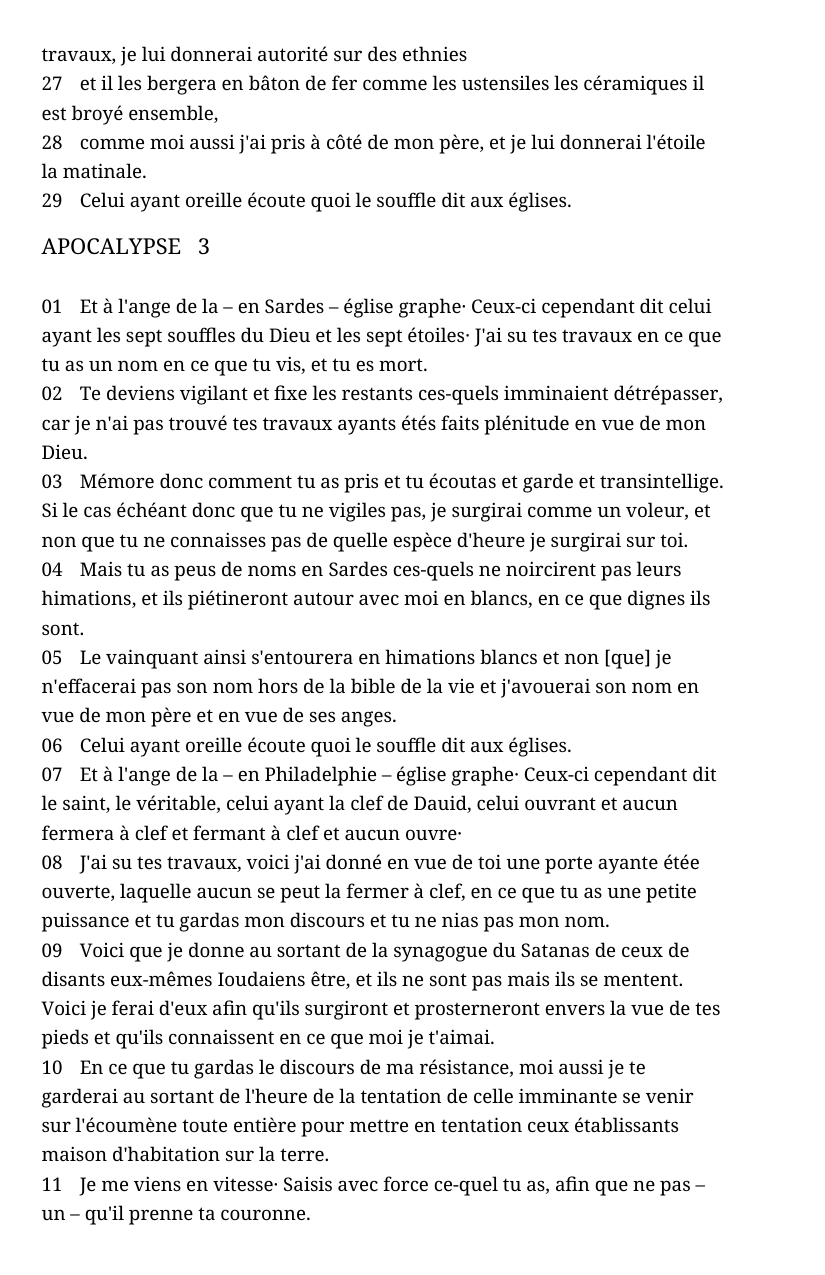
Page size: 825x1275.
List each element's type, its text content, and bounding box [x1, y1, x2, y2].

text APOCALYPSE 3 [41, 232, 724, 261]
text travaux, je lui donnerai autorité sur des ethnies 27 et il les bergera en bâton de fer comme les ustensiles les céramiques il est broyé ensemble, 28 comme moi aussi j'ai pris à côté de mon père, et je lui donnerai l'étoile la matinale. 29 Celui ayant oreille écoute quoi le souffle dit aux églises. [41, 41, 724, 213]
text 01 Et à l'ange de la – en Sardes – église graphe· Ceux-ci cependant dit celui ayant les sept souffles du Dieu et les sept étoiles· J'ai su tes travaux en ce que tu as un nom en ce que tu vis, et tu es mort. 02 Te deviens vigilant et fixe les restants ces-quels imminaient détrépasser, car je n'ai pas trouvé tes travaux ayants étés faits plénitude en vue de mon Dieu. 03 Mémore donc comment tu as pris et tu écoutas et garde et transintellige. Si le cas échéant donc que tu ne vigiles pas, je surgirai comme un voleur, et non que tu ne connaisses pas de quelle espèce d'heure je surgirai sur toi. 04 Mais tu as peus de noms en Sardes ces-quels ne noircirent pas leurs himations, et ils piétineront autour avec moi en blancs, en ce que dignes ils sont. 05 Le vainquant ainsi s'entourera en himations blancs et non [que] je n'effacerai pas son nom hors de la bible de la vie et j'avouerai son nom en vue de mon père et en vue de ses anges. 06 Celui ayant oreille écoute quoi le souffle dit aux églises. 07 Et à l'ange de la – en Philadelphie – église graphe· Ceux-ci cependant dit le saint, le véritable, celui ayant la clef de Dauid, celui ouvrant et aucun fermera à clef et fermant à clef et aucun ouvre· 08 J'ai su tes travaux, voici j'ai donné en vue de toi une porte ayante étée ouverte, laquelle aucun se peut la fermer à clef, en ce que tu as une petite puissance et tu gardas mon discours et tu ne nias pas mon nom. 09 Voici que je donne au sortant de la synagogue du Satanas de ceux de disants eux-mêmes Ioudaiens être, et ils ne sont pas mais ils se mentent. Voici je ferai d'eux afin qu'ils surgiront et prosterneront envers la vue de tes pieds et qu'ils connaissent en ce que moi je t'aimai. 10 En ce que tu gardas le discours de ma résistance, moi aussi je te garderai au sortant de l'heure de la tentation de celle imminante se venir sur l'écoumène toute entière pour mettre en tentation ceux établissants maison d'habitation sur la terre. 11 Je me viens en vitesse· Saisis avec force ce-quel tu as, afin que ne pas – un – qu'il prenne ta couronne. [41, 266, 724, 1226]
